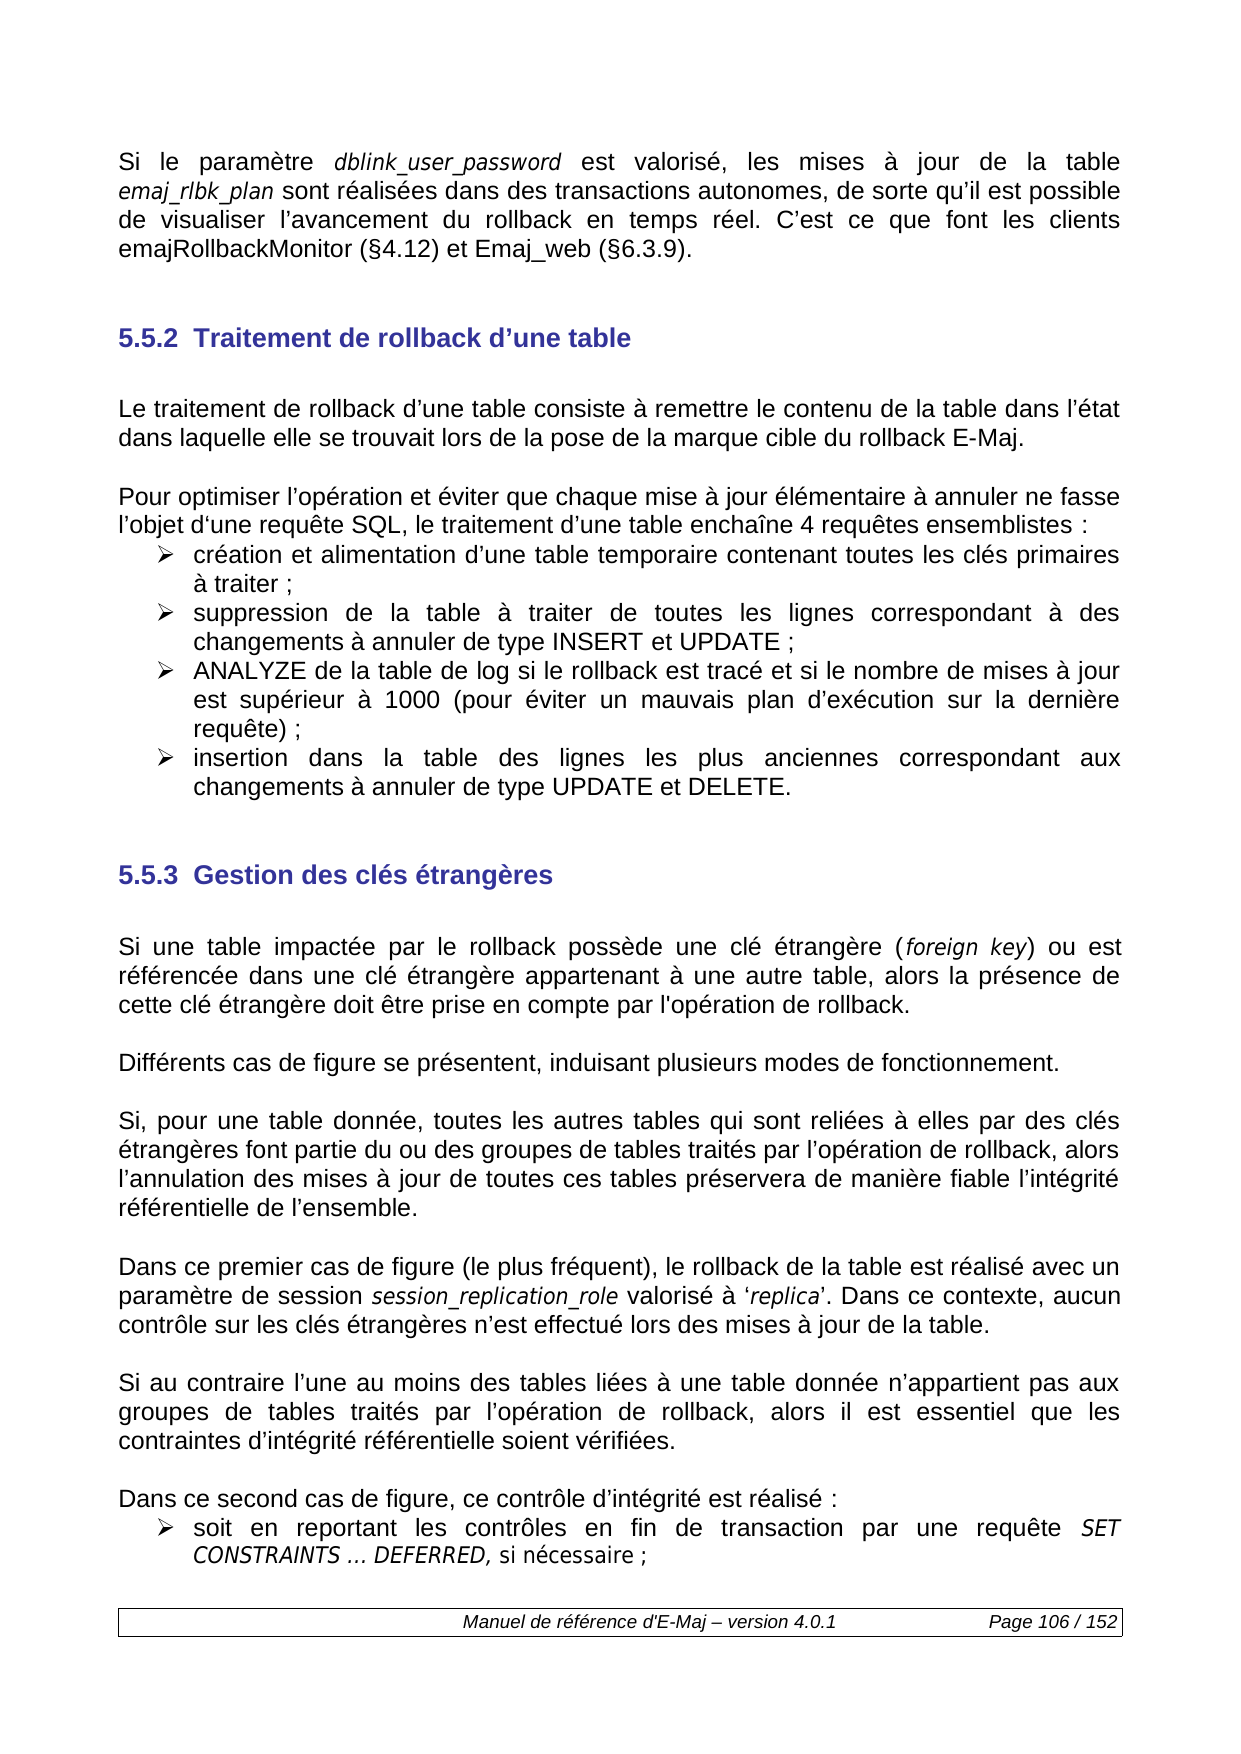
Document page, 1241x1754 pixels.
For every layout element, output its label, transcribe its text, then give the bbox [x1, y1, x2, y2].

list création et alimentation d’une table temporaire contenant toutes les clés primaires à traiter ; [156, 539, 1122, 598]
subtitle Traitement de rollback d’une table [118, 322, 1122, 353]
text Si au contraire l’une au moins des tables liées à une table donnée n’appartient pas aux groupes de tables traités par l’opération de rollback, alors il est essentiel que les contraintes d’intégrité référentielle soient vérifiées. [118, 1368, 1122, 1455]
list insertion dans la table des lignes les plus anciennes correspondant aux changements à annuler de type UPDATE et DELETE. [156, 743, 1122, 801]
list ANALYZE de la table de log si le rollback est tracé et si le nombre de mises à jour est supérieur à 1000 (pour éviter un mauvais plan d’exécution sur la dernière requête) ; [156, 656, 1122, 743]
text Dans ce premier cas de figure (le plus fréquent), le rollback de la table est réalisé avec un paramètre de session session_replication_role valorisé à ‘replica’. Dans ce contexte, aucun contrôle sur les clés étrangères n’est effectué lors des mises à jour de la table. [118, 1251, 1122, 1339]
text Dans ce second cas de figure, ce contrôle d’intégrité est réalisé : [118, 1484, 1122, 1513]
list suppression de la table à traiter de toutes les lignes correspondant à des changements à annuler de type INSERT et UPDATE ; [156, 598, 1122, 656]
text Si une table impactée par le rollback possède une clé étrangère (foreign key) ou est référencée dans une clé étrangère appartenant à une autre table, alors la présence de cette clé étrangère doit être prise en compte par l'opération de rollback. [118, 932, 1122, 1019]
text Le traitement de rollback d’une table consiste à remettre le contenu de la table dans l’état dans laquelle elle se trouvait lors de la pose de la marque cible du rollback E-Maj. [118, 394, 1122, 452]
subtitle Gestion des clés étrangères [118, 859, 1122, 890]
text Différents cas de figure se présentent, induisant plusieurs modes de fonctionnement. [118, 1048, 1122, 1077]
text Si le paramètre dblink_user_password est valorisé, les mises à jour de la table emaj_rlbk_plan sont réalisées dans des transactions autonomes, de sorte qu’il est possible de visualiser l’avancement du rollback en temps réel. C’est ce que font les clients emajRollbackMonitor (§4.12) et Emaj_web (§6.3.9). [118, 147, 1122, 263]
text Si, pour une table donnée, toutes les autres tables qui sont reliées à elles par des clés étrangères font partie du ou des groupes de tables traités par l’opération de rollback, alors l’annulation des mises à jour de toutes ces tables préservera de manière fiable l’intégrité référentielle de l’ensemble. [118, 1106, 1122, 1222]
text Pour optimiser l’opération et éviter que chaque mise à jour élémentaire à annuler ne fasse l’objet d‘une requête SQL, le traitement d’une table enchaîne 4 requêtes ensemblistes : [118, 481, 1122, 539]
list soit en reportant les contrôles en fin de transaction par une requête SET CONSTRAINTS … DEFERRED, si nécessaire ; [156, 1513, 1122, 1569]
